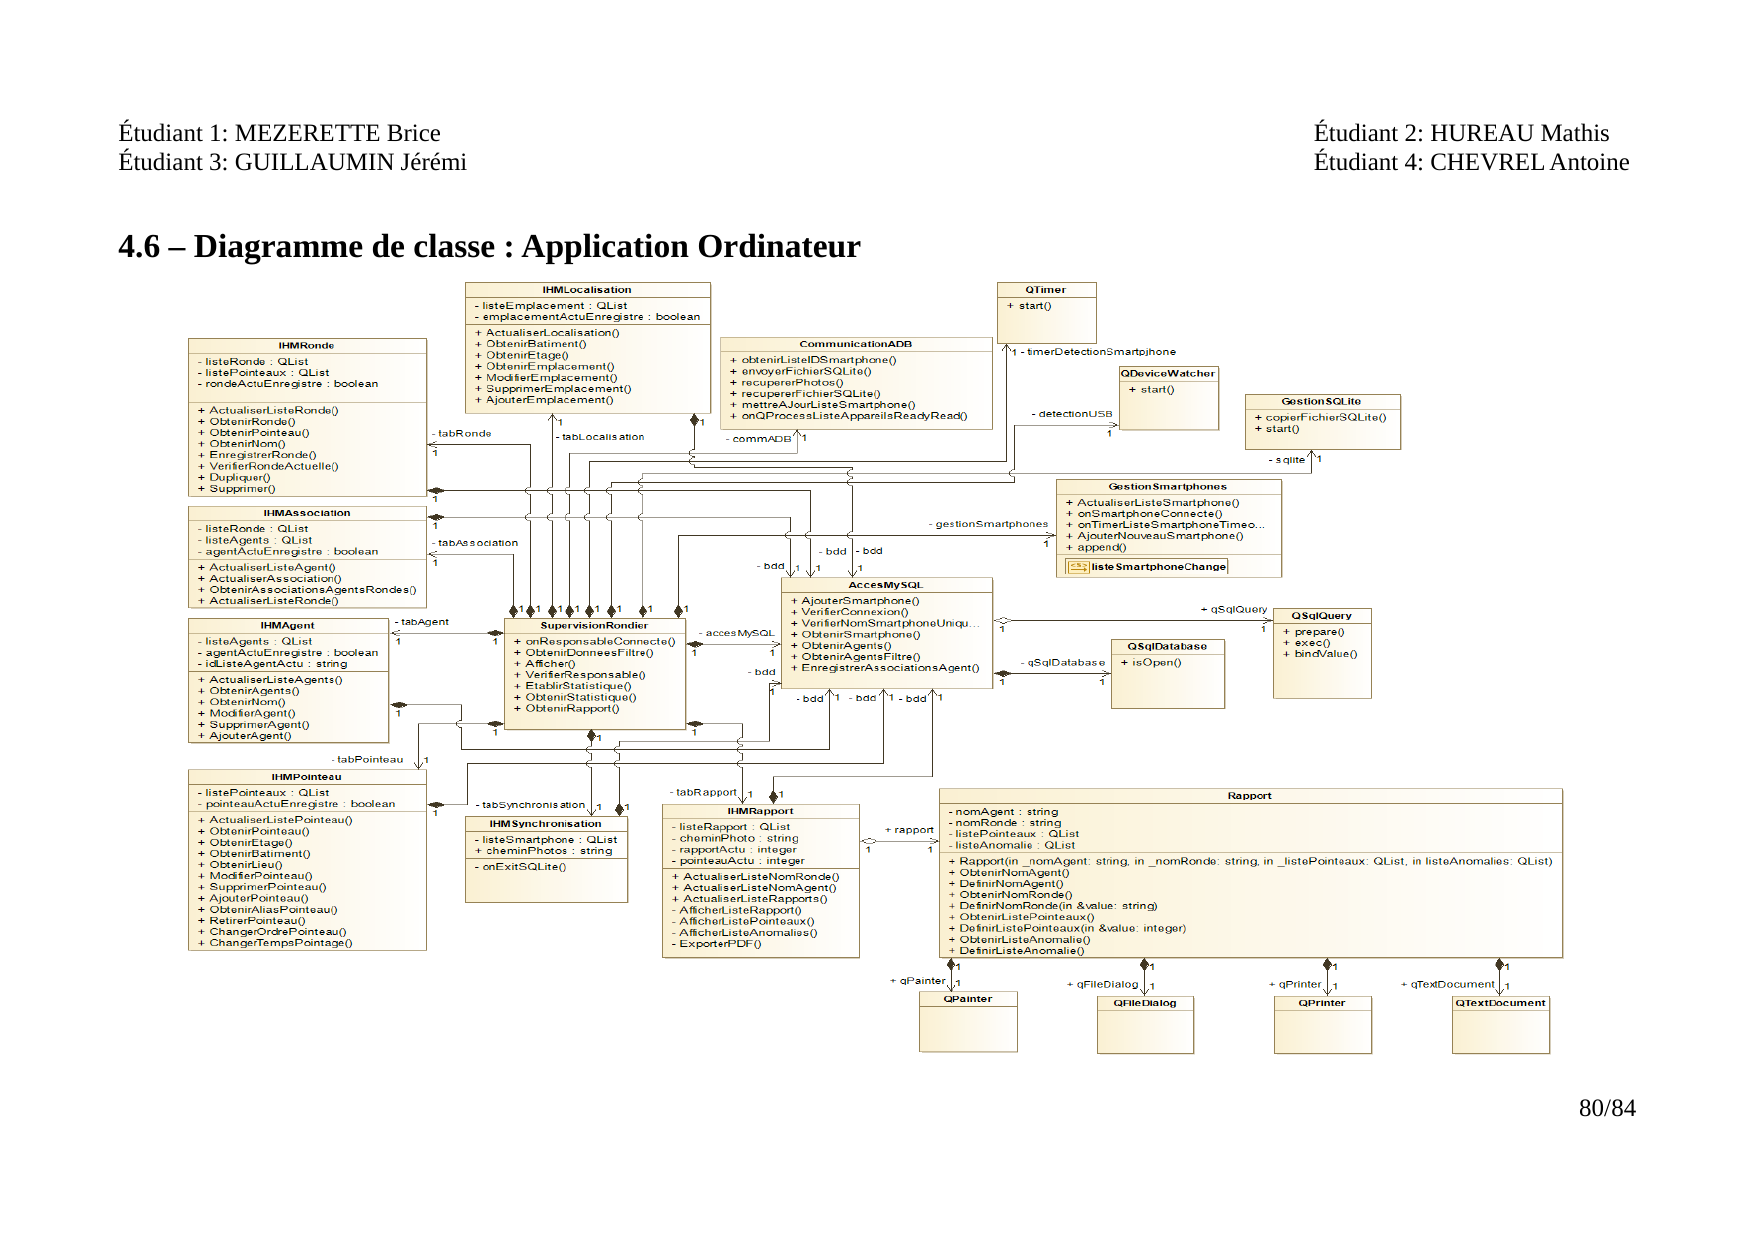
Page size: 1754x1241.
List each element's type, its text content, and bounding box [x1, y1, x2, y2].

subtitle 4.6 – Diagramme de classe : Application Ordinateur [118, 226, 1636, 264]
picture [178, 275, 1573, 1061]
